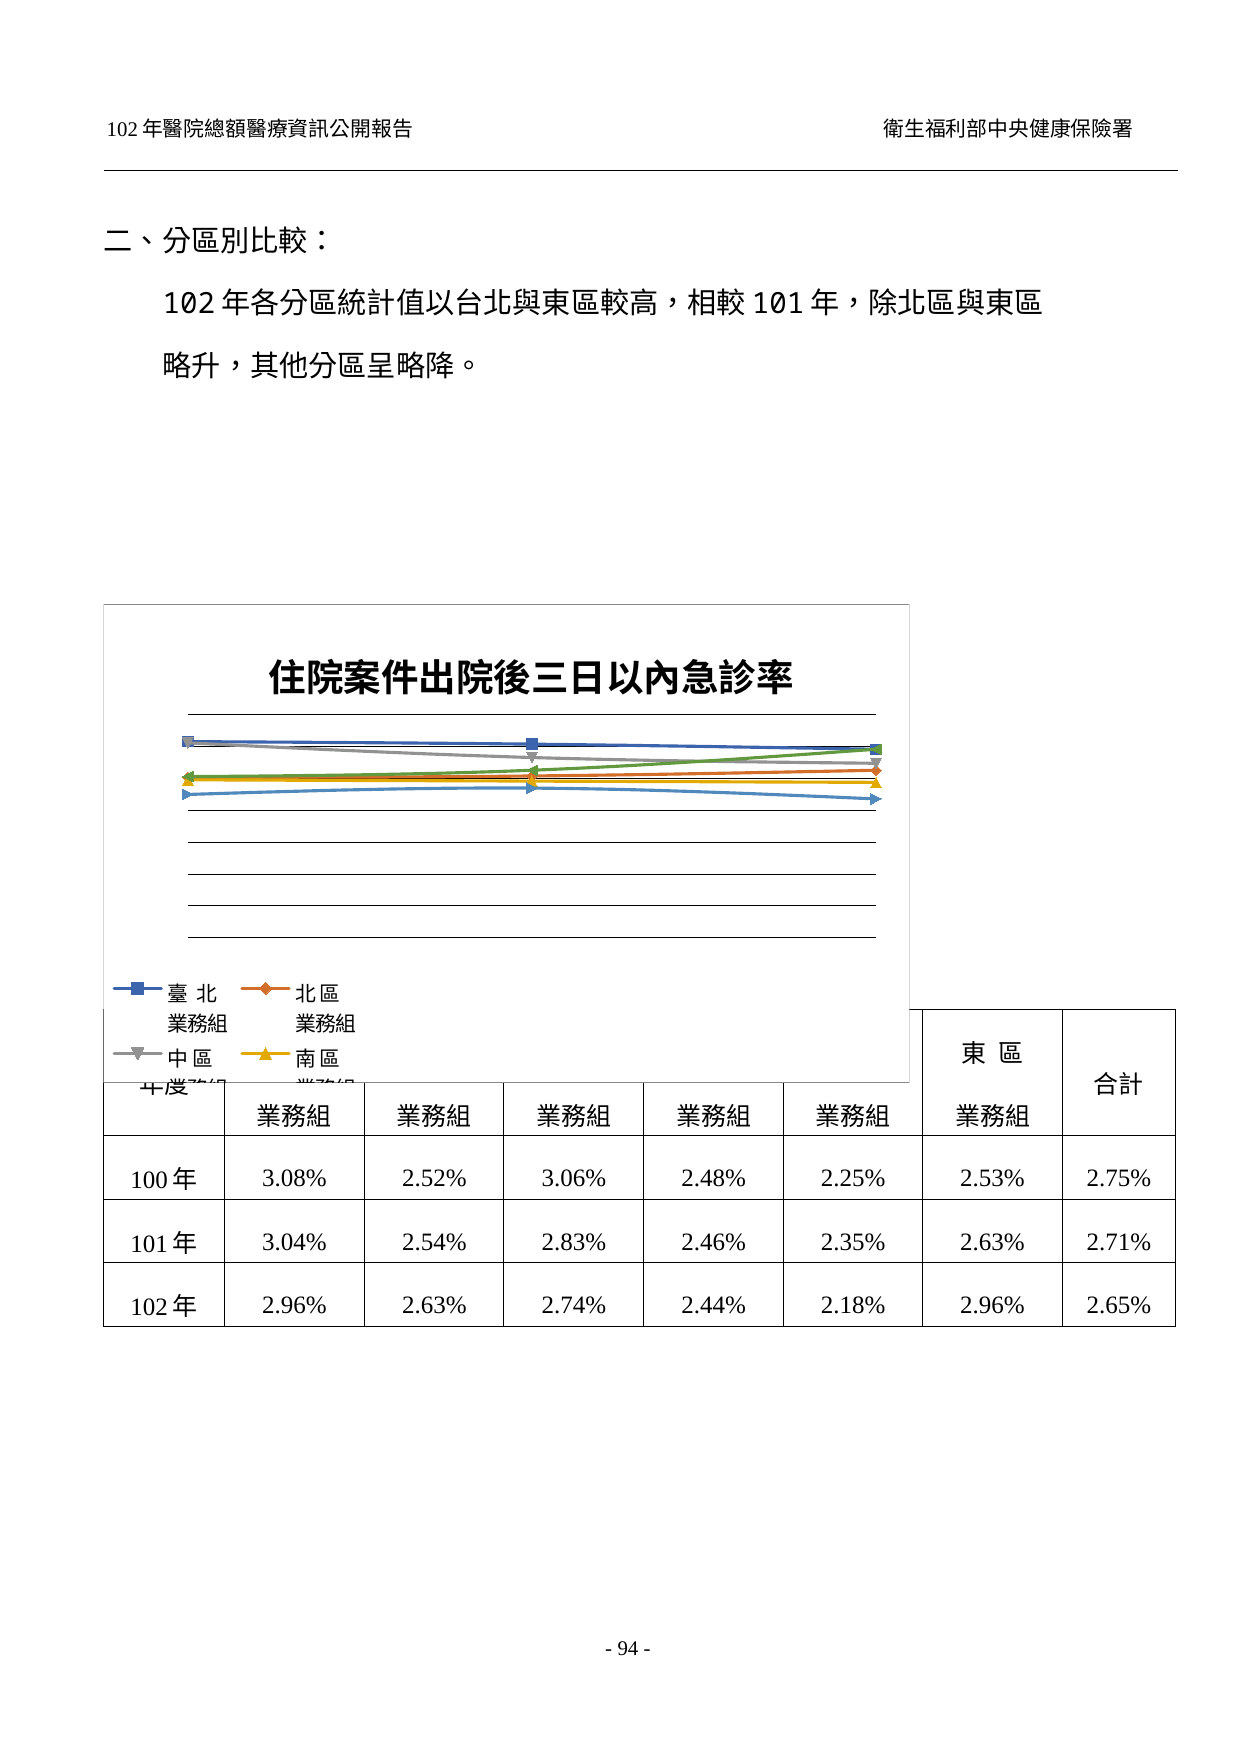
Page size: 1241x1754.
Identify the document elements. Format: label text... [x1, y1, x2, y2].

table_cell 100年 [104, 1136, 224, 1199]
table_cell 2.96% [923, 1263, 1062, 1326]
table_cell 2.44% [644, 1263, 783, 1326]
table_cell 2.83% [504, 1200, 643, 1262]
table_cell 南 區 業務組 [644, 1083, 783, 1135]
table_cell 年度 [104, 1083, 224, 1135]
table_cell 2.53% [923, 1136, 1062, 1199]
table_cell 3.06% [504, 1136, 643, 1199]
table_cell 2.48% [644, 1136, 783, 1199]
table_cell 北 區 業務組 [365, 1083, 503, 1135]
table_cell 2.71% [1063, 1200, 1175, 1262]
table_cell 2.74% [504, 1263, 643, 1326]
table_cell [104, 384, 1176, 947]
table_cell 3.08% [225, 1136, 364, 1199]
table_cell 2.35% [784, 1200, 922, 1262]
table_cell 102年 [104, 1263, 224, 1326]
table_cell 東 區 業務組 [923, 1010, 1062, 1135]
table_cell 2.25% [784, 1136, 922, 1199]
table_cell 高 屏 業務組 [784, 1010, 922, 1135]
table_cell 2.18% [784, 1263, 922, 1326]
table_cell 2.75% [1063, 1136, 1175, 1199]
table_cell 2.65% [1063, 1263, 1175, 1326]
table_cell 2.54% [365, 1200, 503, 1262]
table_cell 中 區 業務組 [504, 1083, 643, 1135]
table_cell 2.63% [365, 1263, 503, 1326]
table_cell 2.52% [365, 1136, 503, 1199]
table_cell 臺 北 業務組 [225, 1083, 364, 1135]
table_cell 合計 [1063, 1010, 1175, 1135]
table_cell [104, 1327, 1176, 1438]
table_cell 102年各分區統計值以台北與東區較高，相較101年，除北區與東區 略升，其他分區呈略降。 [104, 259, 1176, 384]
table_cell 2.63% [923, 1200, 1062, 1262]
table_cell 2.96% [225, 1263, 364, 1326]
table_cell 3.04% [225, 1200, 364, 1262]
table_header 二、分區別比較： [104, 197, 1176, 259]
table_cell 101年 [104, 1200, 224, 1262]
table_cell 2.46% [644, 1200, 783, 1262]
table_cell [910, 947, 1176, 1009]
